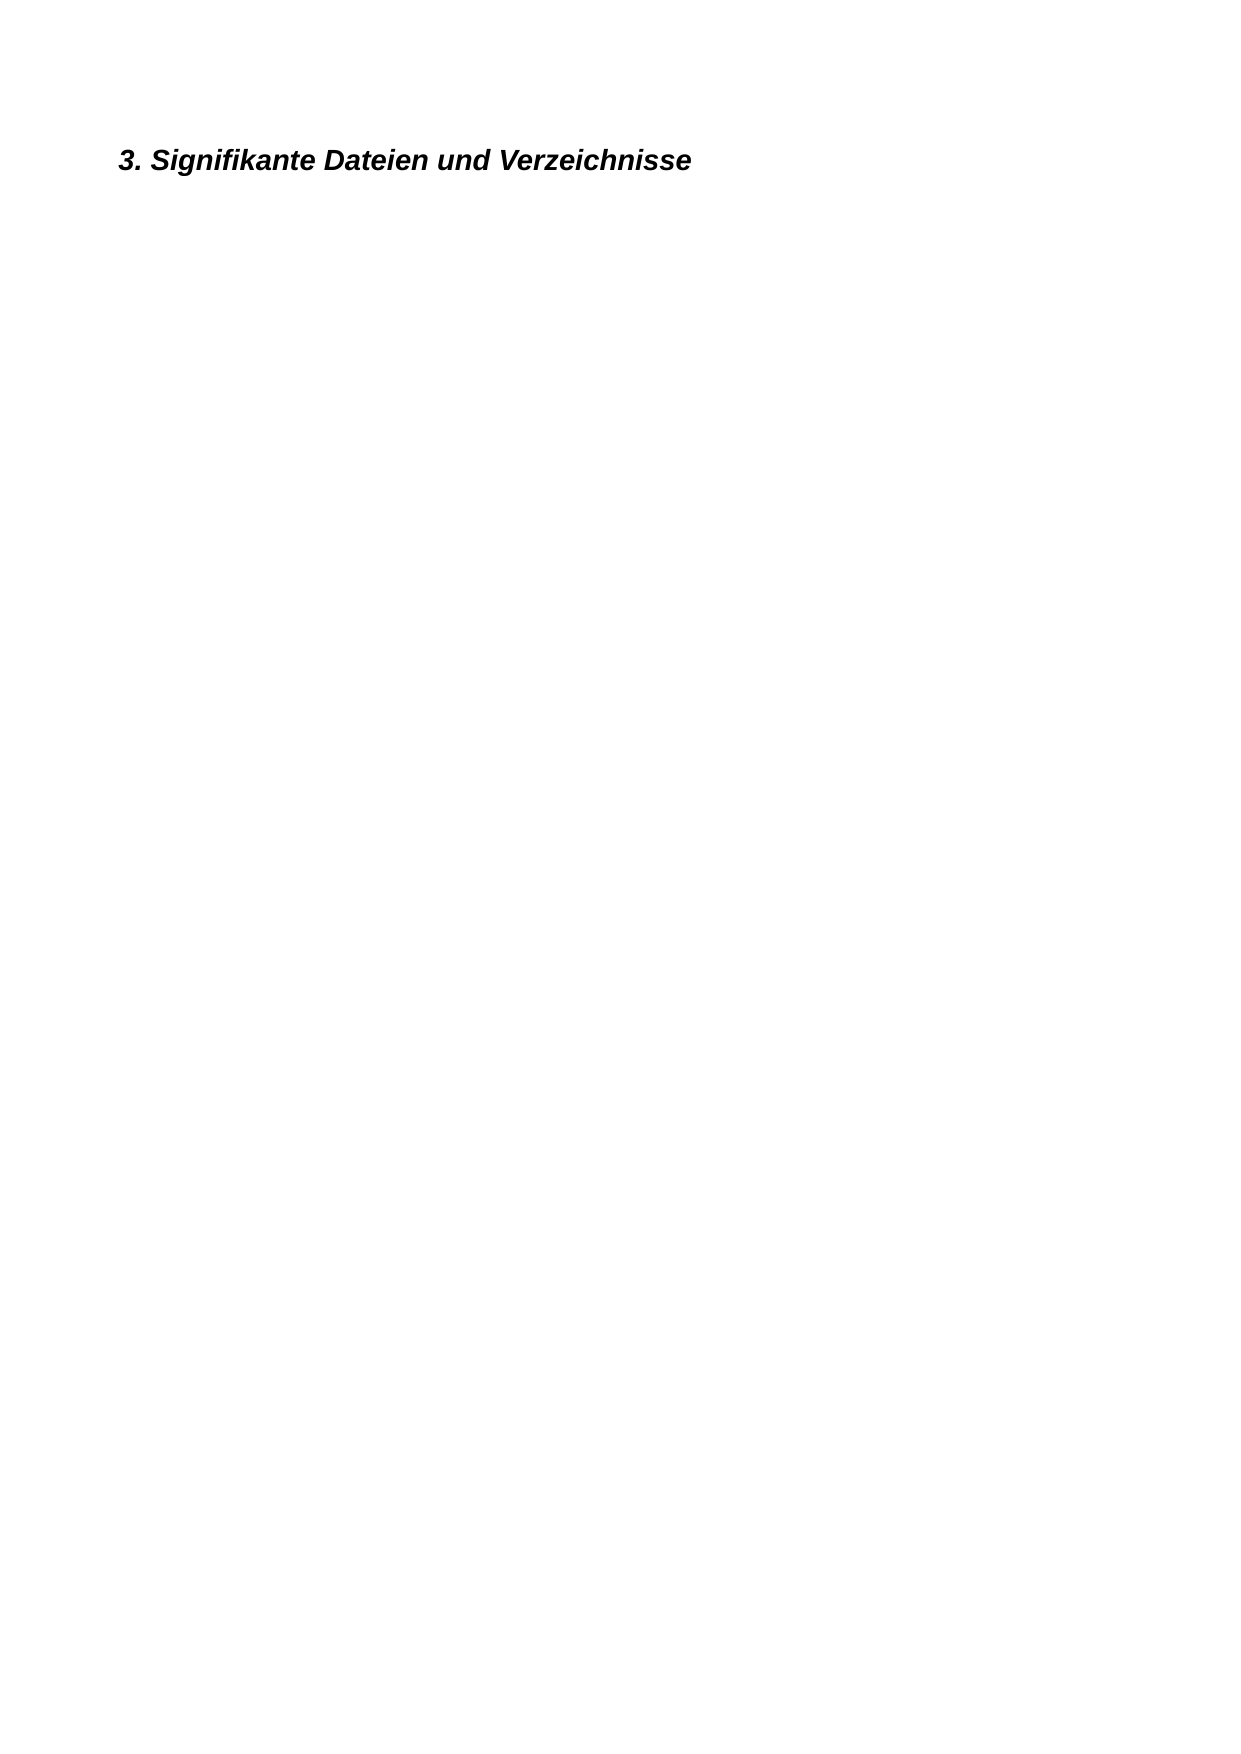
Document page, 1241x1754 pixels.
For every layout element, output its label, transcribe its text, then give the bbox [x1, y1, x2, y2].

subtitle 3. Signifikante Dateien und Verzeichnisse [118, 143, 1122, 177]
